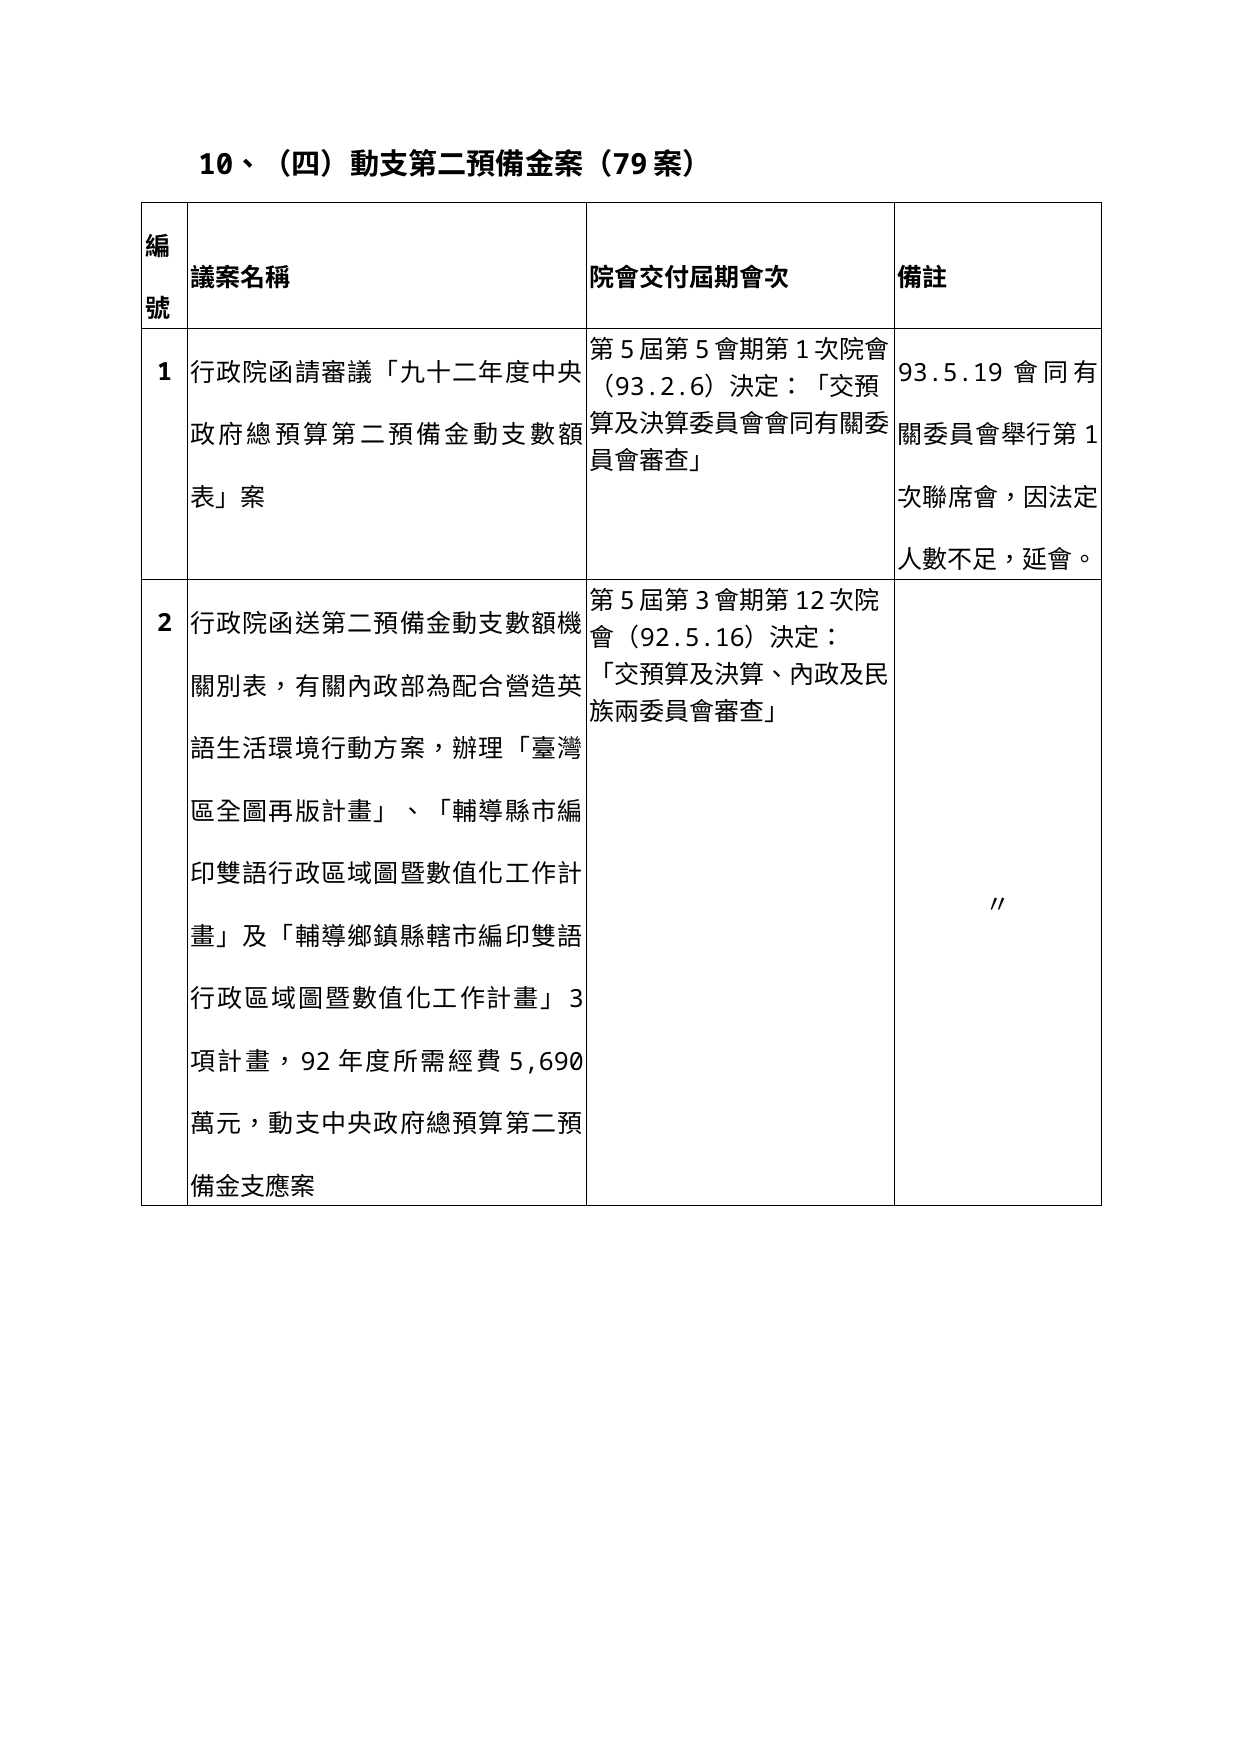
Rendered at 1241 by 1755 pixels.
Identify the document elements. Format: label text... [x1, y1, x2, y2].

table_header 議案名稱 [188, 203, 586, 328]
table_cell 1 [142, 329, 187, 579]
table_cell 2 [142, 580, 187, 1205]
table_cell 行政院函請審議「九十二年度中央政府總預算第二預備金動支數額表」案 [188, 329, 586, 579]
table_header 院會交付屆期會次 [587, 203, 894, 328]
subtitle （四）動支第二預備金案（79案） [198, 133, 1131, 185]
table_cell 第5屆第3會期第12次院會（92.5.16）決定：「交預算及決算、內政及民族兩委員會審查」 [587, 580, 894, 1205]
table_header 備註 [895, 203, 1101, 328]
table_cell 93.5.19會同有關委員會舉行第1次聯席會，因法定人數不足，延會。 [895, 329, 1101, 579]
table_cell 行政院函送第二預備金動支數額機關別表，有關內政部為配合營造英語生活環境行動方案，辦理「臺灣區全圖再版計畫」、「輔導縣市編印雙語行政區域圖暨數值化工作計畫」及「輔導鄉鎮縣轄市編印雙語行政區域圖暨數值化工作計畫」3項計畫，92年度所需經費5,690萬元，動支中央政府總預算第二預備金支應案 [188, 580, 586, 1205]
table_header 編號 [142, 203, 187, 328]
table_cell 〃 [895, 580, 1101, 1205]
table_cell 第5屆第5會期第1次院會（93.2.6）決定：「交預算及決算委員會會同有關委員會審查」 [587, 329, 894, 579]
